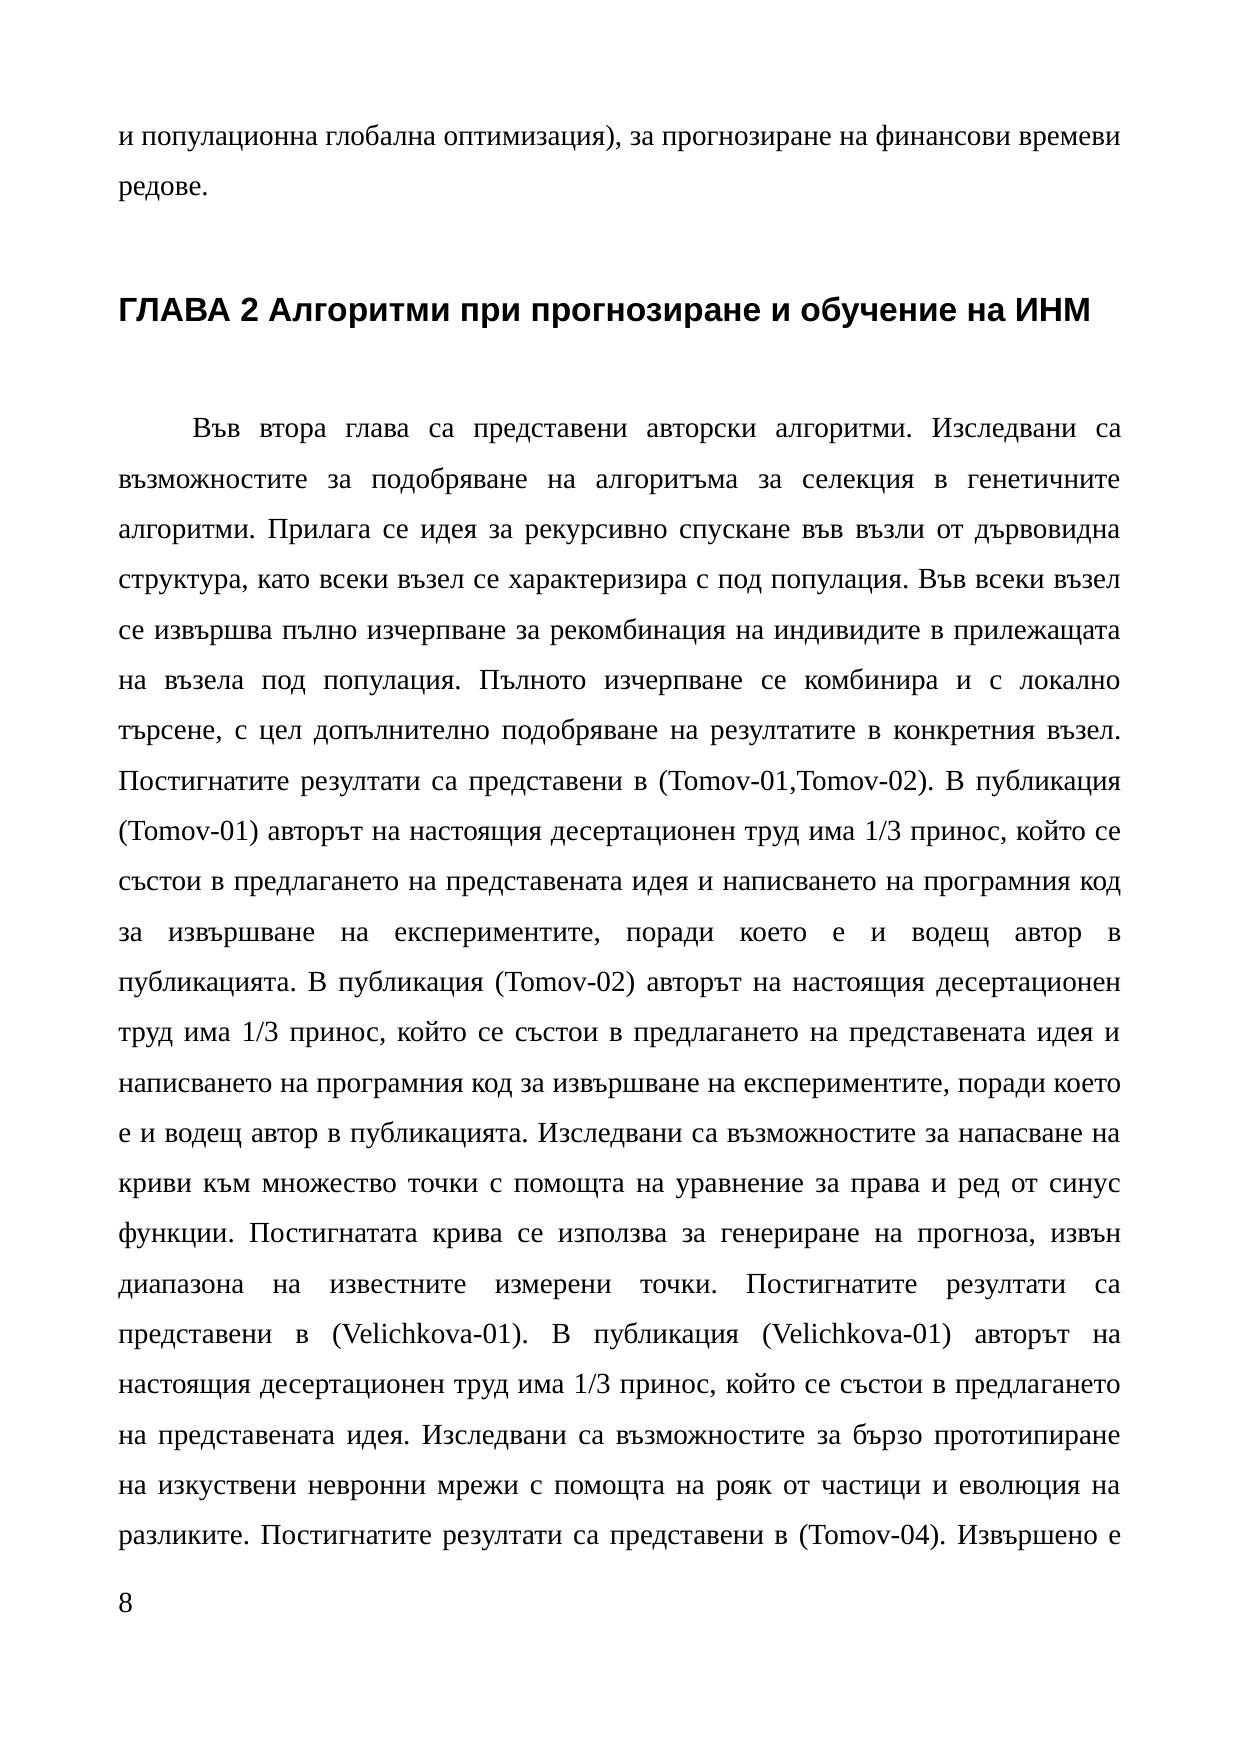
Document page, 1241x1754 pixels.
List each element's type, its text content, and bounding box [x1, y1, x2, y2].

subtitle ГЛАВА 2 Алгоритми при прогнозиране и обучение на ИНМ [118, 290, 1122, 328]
text Във втора глава са представени авторски алгоритми. Изследвани са възможностите за подобряване на алгоритъма за селекция в генетичните алгоритми. Прилага се идея за рекурсивно спускане във възли от дървовидна структура, като всеки възел се характеризира с под популация. Във всеки възел се извършва пълно изчерпване за рекомбинация на индивидите в прилежащата на възела под популация. Пълното изчерпване се комбинира и с локално търсене, с цел допълнително подобряване на резултатите в конкретния възел. Постигнатите резултати са представени в (Tomov-01,Tomov-02). В публикация (Tomov-01) авторът на настоящия десертационен труд има 1/3 принос, който се състои в предлагането на представената идея и написването на програмния код за извършване на експериментите, поради което е и водещ автор в публикацията. В публикация (Tomov-02) авторът на настоящия десертационен труд има 1/3 принос, който се състои в предлагането на представената идея и написването на програмния код за извършване на експериментите, поради което е и водещ автор в публикацията. Изследвани са възможностите за напасване на криви към множество точки с помощта на уравнение за права и ред от синус функции. Постигнатата крива се използва за генериране на прогноза, извън диапазона на известните измерени точки. Постигнатите резултати са представени в (Velichkova-01). В публикация (Velichkova-01) авторът на настоящия десертационен труд има 1/3 принос, който се състои в предлагането на представената идея. Изследвани са възможностите за бързо прототипиране на изкуствени невронни мрежи с помощта на рояк от частици и еволюция на разликите. Постигнатите резултати са представени в (Tomov-04). Извършено е [118, 411, 1122, 1551]
text и популационна глобална оптимизация), за прогнозиране на финансови времеви редове. [118, 118, 1122, 202]
